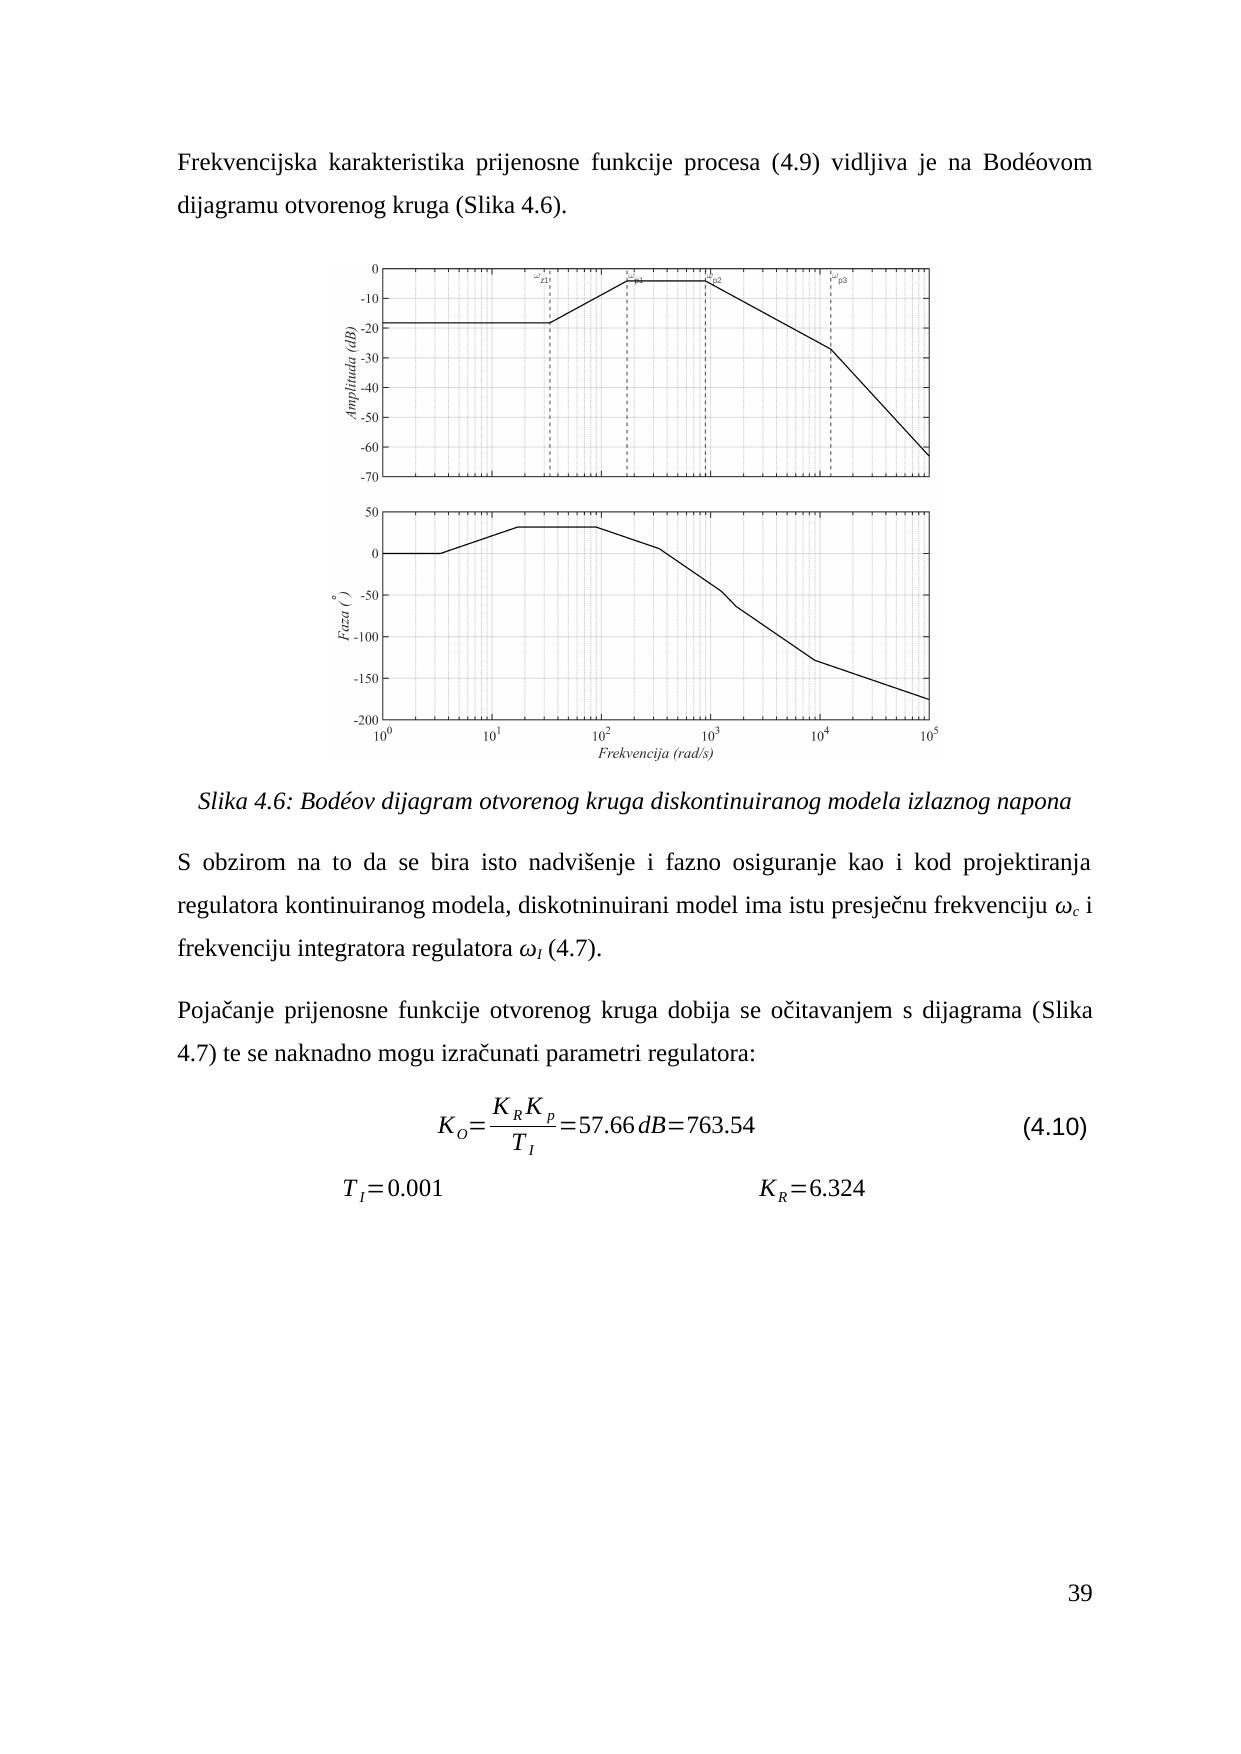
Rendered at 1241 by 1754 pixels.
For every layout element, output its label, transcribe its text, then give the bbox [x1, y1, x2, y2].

table_cell [608, 1169, 1016, 1216]
table_cell [1016, 1169, 1093, 1216]
text Frekvencijska karakteristika prijenosne funkcije procesa (4.9) vidljiva je na Bodéovom dijagramu otvorenog kruga (Slika 4.6). [177, 147, 1093, 219]
picture [331, 263, 939, 762]
table_header (4.10) [1016, 1087, 1093, 1169]
text Slika 4.6: Bodéov dijagram otvorenog kruga diskontinuiranog modela izlaznog napona [182, 786, 1087, 815]
text S obzirom na to da se bira isto nadvišenje i fazno osiguranje kao i kod projektiranja regulatora kontinuiranog modela, diskotninuirani model ima istu presječnu frekvenciju ωc i frekvenciju integratora regulatora ωI (4.7). [177, 847, 1093, 962]
table_cell [177, 1169, 608, 1216]
table_header [177, 1087, 1016, 1169]
text Pojačanje prijenosne funkcije otvorenog kruga dobija se očitavanjem s dijagrama (Slika 4.7) te se naknadno mogu izračunati parametri regulatora: [177, 995, 1093, 1067]
